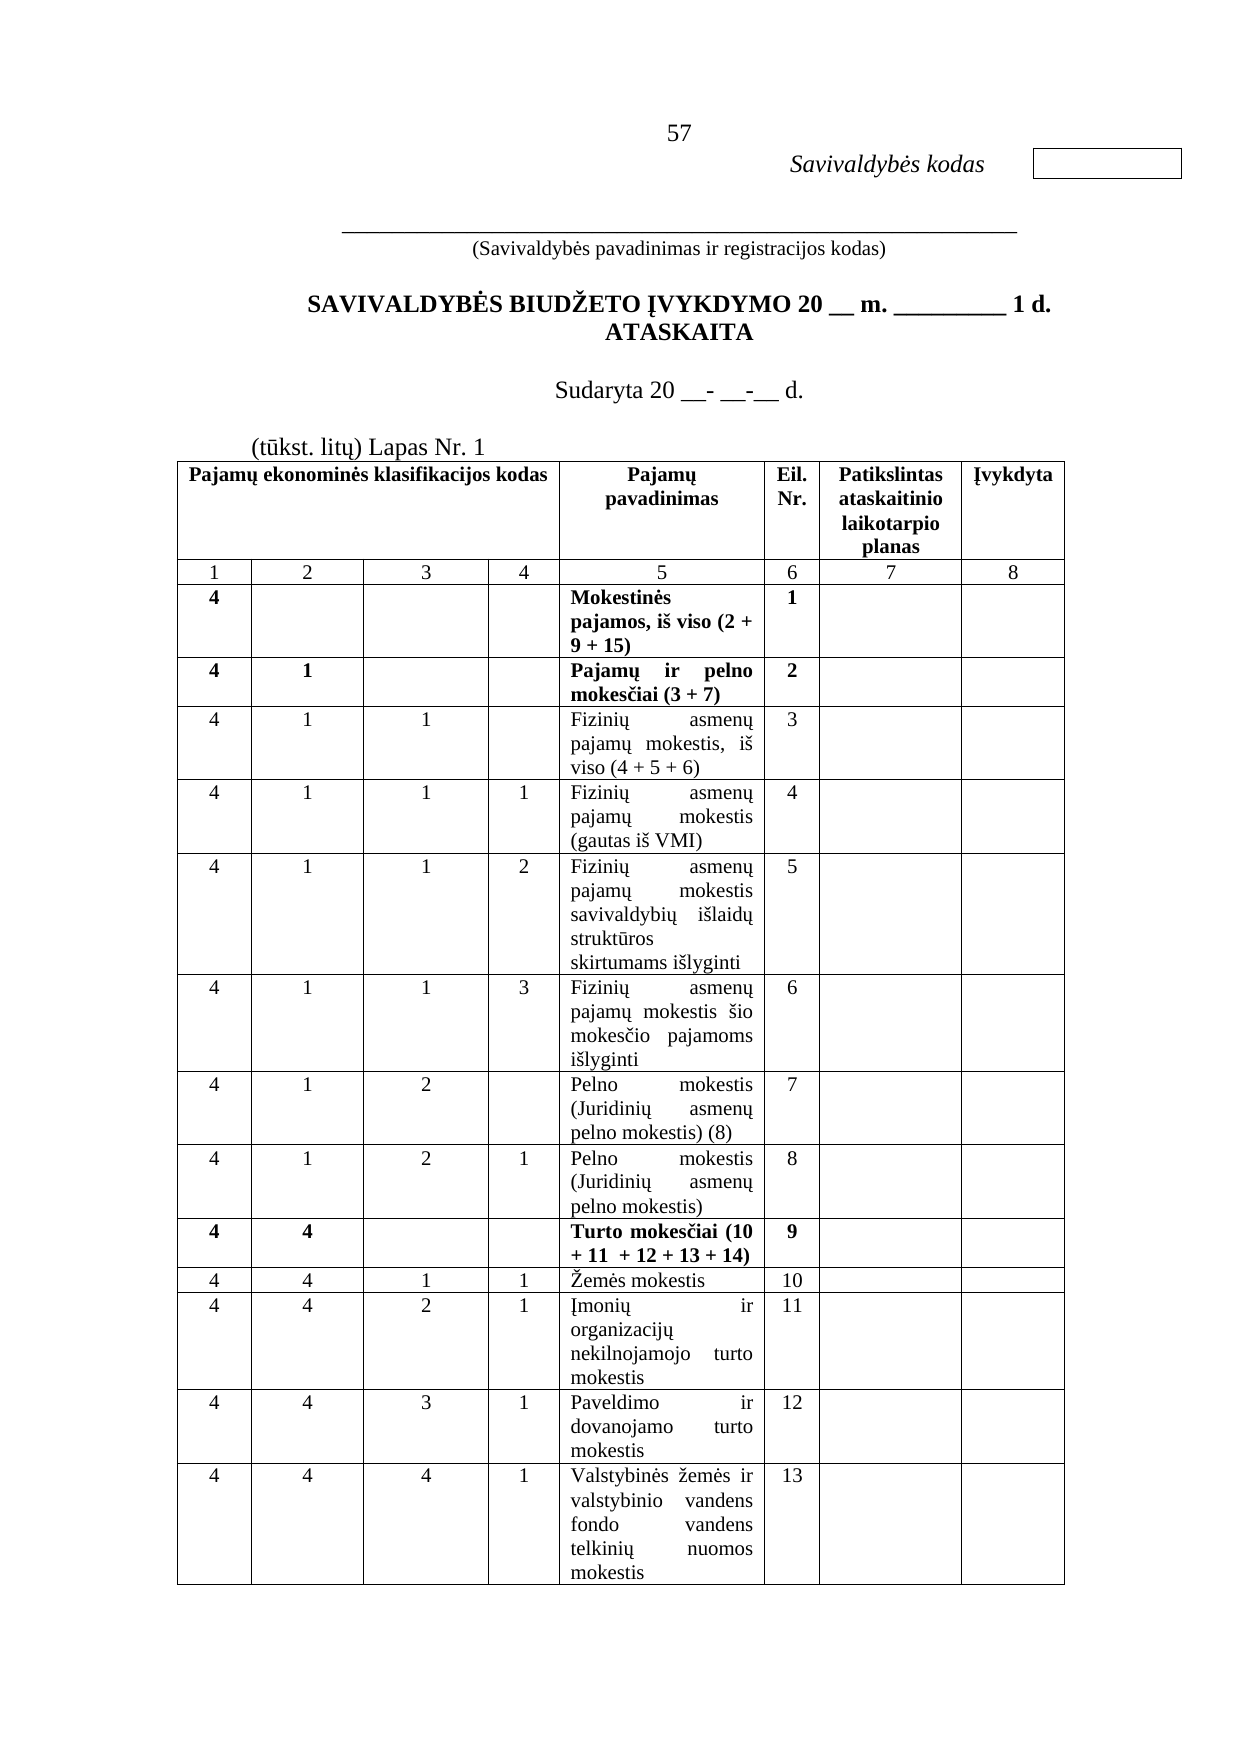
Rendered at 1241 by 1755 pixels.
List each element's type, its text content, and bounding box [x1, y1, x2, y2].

table_cell 4 [178, 1219, 251, 1267]
table_cell Pelno mokestis (Juridinių asmenų pelno mokestis) (8) [560, 1072, 764, 1144]
table_cell Žemės mokestis [560, 1268, 764, 1292]
table_cell 2 [364, 1145, 488, 1218]
table_cell [962, 854, 1064, 974]
table_cell 1 [489, 1390, 559, 1462]
table_cell 1 [252, 854, 363, 974]
table_cell [820, 975, 961, 1071]
table_cell Fizinių asmenų pajamų mokestis, iš viso (4 + 5 + 6) [560, 707, 764, 779]
text SAVIVALDYBĖS BIUDŽETO ĮVYKDYMO 20 __ m. _________ 1 d. [177, 289, 1181, 317]
table_cell 8 [962, 560, 1064, 584]
table_cell 4 [178, 707, 251, 779]
table_cell 2 [252, 560, 363, 584]
table_cell 7 [765, 1072, 819, 1144]
table_cell 4 [178, 1268, 251, 1292]
text (Savivaldybės pavadinimas ir registracijos kodas) [177, 236, 1181, 260]
table_cell 1 [765, 585, 819, 657]
table_cell [962, 658, 1064, 706]
table_cell [962, 1268, 1064, 1292]
table_cell 2 [765, 658, 819, 706]
table_cell [820, 1219, 961, 1267]
table_cell [820, 1390, 961, 1462]
table_cell 1 [489, 1464, 559, 1584]
text ATASKAITA [177, 317, 1181, 346]
table_cell [489, 585, 559, 657]
table_cell 2 [489, 854, 559, 974]
table_cell 7 [820, 560, 961, 584]
table_cell 4 [178, 1464, 251, 1584]
table_cell Turto mokesčiai (10 + 11 + 12 + 13 + 14) [560, 1219, 764, 1267]
table_cell Įmonių ir organizacijų nekilnojamojo turto mokestis [560, 1293, 764, 1389]
table_cell 3 [765, 707, 819, 779]
table_cell Paveldimo ir dovanojamo turto mokestis [560, 1390, 764, 1462]
table_cell [489, 658, 559, 706]
table_cell 3 [364, 1390, 488, 1462]
table_cell [364, 658, 488, 706]
table_cell 8 [765, 1145, 819, 1218]
table_cell [364, 1219, 488, 1267]
table_cell 4 [178, 1390, 251, 1462]
text ______________________________________________________ [177, 207, 1181, 236]
table_header Eil. Nr. [765, 462, 819, 558]
table_cell 5 [560, 560, 764, 584]
table_cell [820, 1293, 961, 1389]
table_cell 4 [252, 1293, 363, 1389]
table_header Pajamų ekonominės klasifikacijos kodas [178, 462, 559, 558]
table_cell 2 [364, 1072, 488, 1144]
table_header [1034, 149, 1181, 177]
table_cell [489, 707, 559, 779]
table_cell 4 [252, 1268, 363, 1292]
table_cell Pajamų ir pelno mokesčiai (3 + 7) [560, 658, 764, 706]
table_cell 6 [765, 975, 819, 1071]
table_cell 9 [765, 1219, 819, 1267]
table_cell [820, 1072, 961, 1144]
table_cell 4 [178, 585, 251, 657]
table_header Įvykdyta [962, 462, 1064, 558]
table_cell [962, 1072, 1064, 1144]
table_cell [820, 1268, 961, 1292]
table_cell [252, 585, 363, 657]
table_cell 1 [364, 975, 488, 1071]
table_cell 3 [364, 560, 488, 584]
table_cell 12 [765, 1390, 819, 1462]
table_cell 1 [252, 707, 363, 779]
text (tūkst. litų) Lapas Nr. 1 [177, 432, 1181, 461]
table_cell 11 [765, 1293, 819, 1389]
table_cell [364, 585, 488, 657]
table_cell 4 [178, 658, 251, 706]
table_cell 1 [364, 780, 488, 852]
table_cell Fizinių asmenų pajamų mokestis šio mokesčio pajamoms išlyginti [560, 975, 764, 1071]
table_cell 1 [364, 707, 488, 779]
table_header Patikslintas ataskaitinio laikotarpio planas [820, 462, 961, 558]
table_cell [820, 780, 961, 852]
table_cell 1 [252, 1072, 363, 1144]
table_cell 4 [364, 1464, 488, 1584]
table_cell [962, 1390, 1064, 1462]
table_cell 4 [178, 1072, 251, 1144]
table_cell [820, 707, 961, 779]
table_cell [962, 707, 1064, 779]
table_cell 4 [178, 854, 251, 974]
table_cell [962, 975, 1064, 1071]
table_cell 4 [178, 1293, 251, 1389]
table_cell 3 [489, 975, 559, 1071]
table_cell [962, 1219, 1064, 1267]
table_cell 10 [765, 1268, 819, 1292]
table_header Savivaldybės kodas [779, 148, 1033, 177]
table_cell [820, 1464, 961, 1584]
table_cell 4 [489, 560, 559, 584]
table_cell Mokestinės pajamos, iš viso (2 + 9 + 15) [560, 585, 764, 657]
table_cell Pelno mokestis (Juridinių asmenų pelno mokestis) [560, 1145, 764, 1218]
table_cell [820, 658, 961, 706]
table_cell 4 [252, 1464, 363, 1584]
table_cell 1 [489, 1293, 559, 1389]
table_cell 4 [765, 780, 819, 852]
table_cell 4 [178, 975, 251, 1071]
table_cell 4 [178, 780, 251, 852]
table_cell 1 [252, 780, 363, 852]
text Sudaryta 20 __- __-__ d. [177, 375, 1181, 404]
table_cell Fizinių asmenų pajamų mokestis savivaldybių išlaidų struktūros skirtumams išlyginti [560, 854, 764, 974]
table_cell [962, 1145, 1064, 1218]
table_cell 1 [364, 1268, 488, 1292]
table_cell Valstybinės žemės ir valstybinio vandens fondo vandens telkinių nuomos mokestis [560, 1464, 764, 1584]
table_cell [962, 1464, 1064, 1584]
table_cell [489, 1219, 559, 1267]
table_cell 1 [252, 975, 363, 1071]
table_cell 4 [178, 1145, 251, 1218]
table_cell 1 [489, 780, 559, 852]
table_cell 13 [765, 1464, 819, 1584]
table_cell 5 [765, 854, 819, 974]
table_cell 4 [252, 1219, 363, 1267]
table_cell [820, 854, 961, 974]
table_cell 4 [252, 1390, 363, 1462]
table_cell 1 [489, 1268, 559, 1292]
table_cell 1 [178, 560, 251, 584]
table_header Pajamų pavadinimas [560, 462, 764, 558]
table_cell [820, 585, 961, 657]
table_cell [820, 1145, 961, 1218]
table_cell 1 [364, 854, 488, 974]
table_cell [489, 1072, 559, 1144]
table_cell 1 [489, 1145, 559, 1218]
table_cell 6 [765, 560, 819, 584]
table_cell 1 [252, 1145, 363, 1218]
table_cell [962, 585, 1064, 657]
table_cell [962, 780, 1064, 852]
table_cell Fizinių asmenų pajamų mokestis (gautas iš VMI) [560, 780, 764, 852]
table_cell 1 [252, 658, 363, 706]
table_cell [962, 1293, 1064, 1389]
table_cell 2 [364, 1293, 488, 1389]
